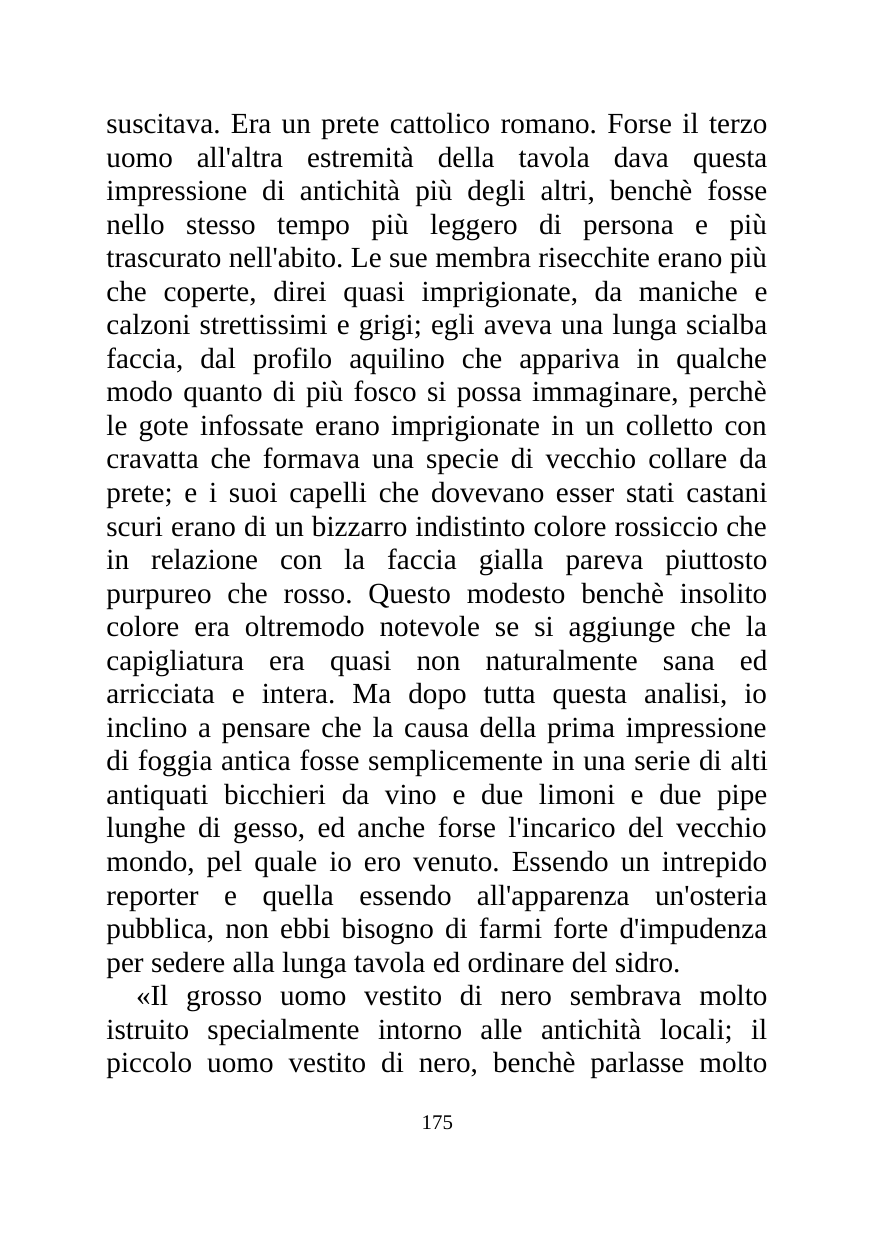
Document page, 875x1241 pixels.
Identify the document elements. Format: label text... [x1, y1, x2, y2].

text «Il grosso uomo vestito di nero sembrava molto istruito specialmente intorno alle antichità locali; il piccolo uomo vestito di nero, benchè parlasse molto [106, 978, 768, 1079]
text suscitava. Era un prete cattolico romano. Forse il terzo uomo all'altra estremità della tavola dava questa impressione di antichità più degli altri, benchè fosse nello stesso tempo più leggero di persona e più trascurato nell'abito. Le sue membra risecchite erano più che coperte, direi quasi imprigionate, da maniche e calzoni strettissimi e grigi; egli aveva una lunga scialba faccia, dal profilo aquilino che appariva in qualche modo quanto di più fosco si possa immaginare, perchè le gote infossate erano imprigionate in un colletto con cravatta che formava una specie di vecchio collare da prete; e i suoi capelli che dovevano esser stati castani scuri erano di un bizzarro indistinto colore rossiccio che in relazione con la faccia gialla pareva piuttosto purpureo che rosso. Questo modesto benchè insolito colore era oltremodo notevole se si aggiunge che la capigliatura era quasi non naturalmente sana ed arricciata e intera. Ma dopo tutta questa analisi, io inclino a pensare che la causa della prima impressione di foggia antica fosse semplicemente in una serie di alti antiquati bicchieri da vino e due limoni e due pipe lunghe di gesso, ed anche forse l'incarico del vecchio mondo, pel quale io ero venuto. Essendo un intrepido reporter e quella essendo all'apparenza un'osteria pubblica, non ebbi bisogno di farmi forte d'impudenza per sedere alla lunga tavola ed ordinare del sidro. [106, 106, 768, 978]
